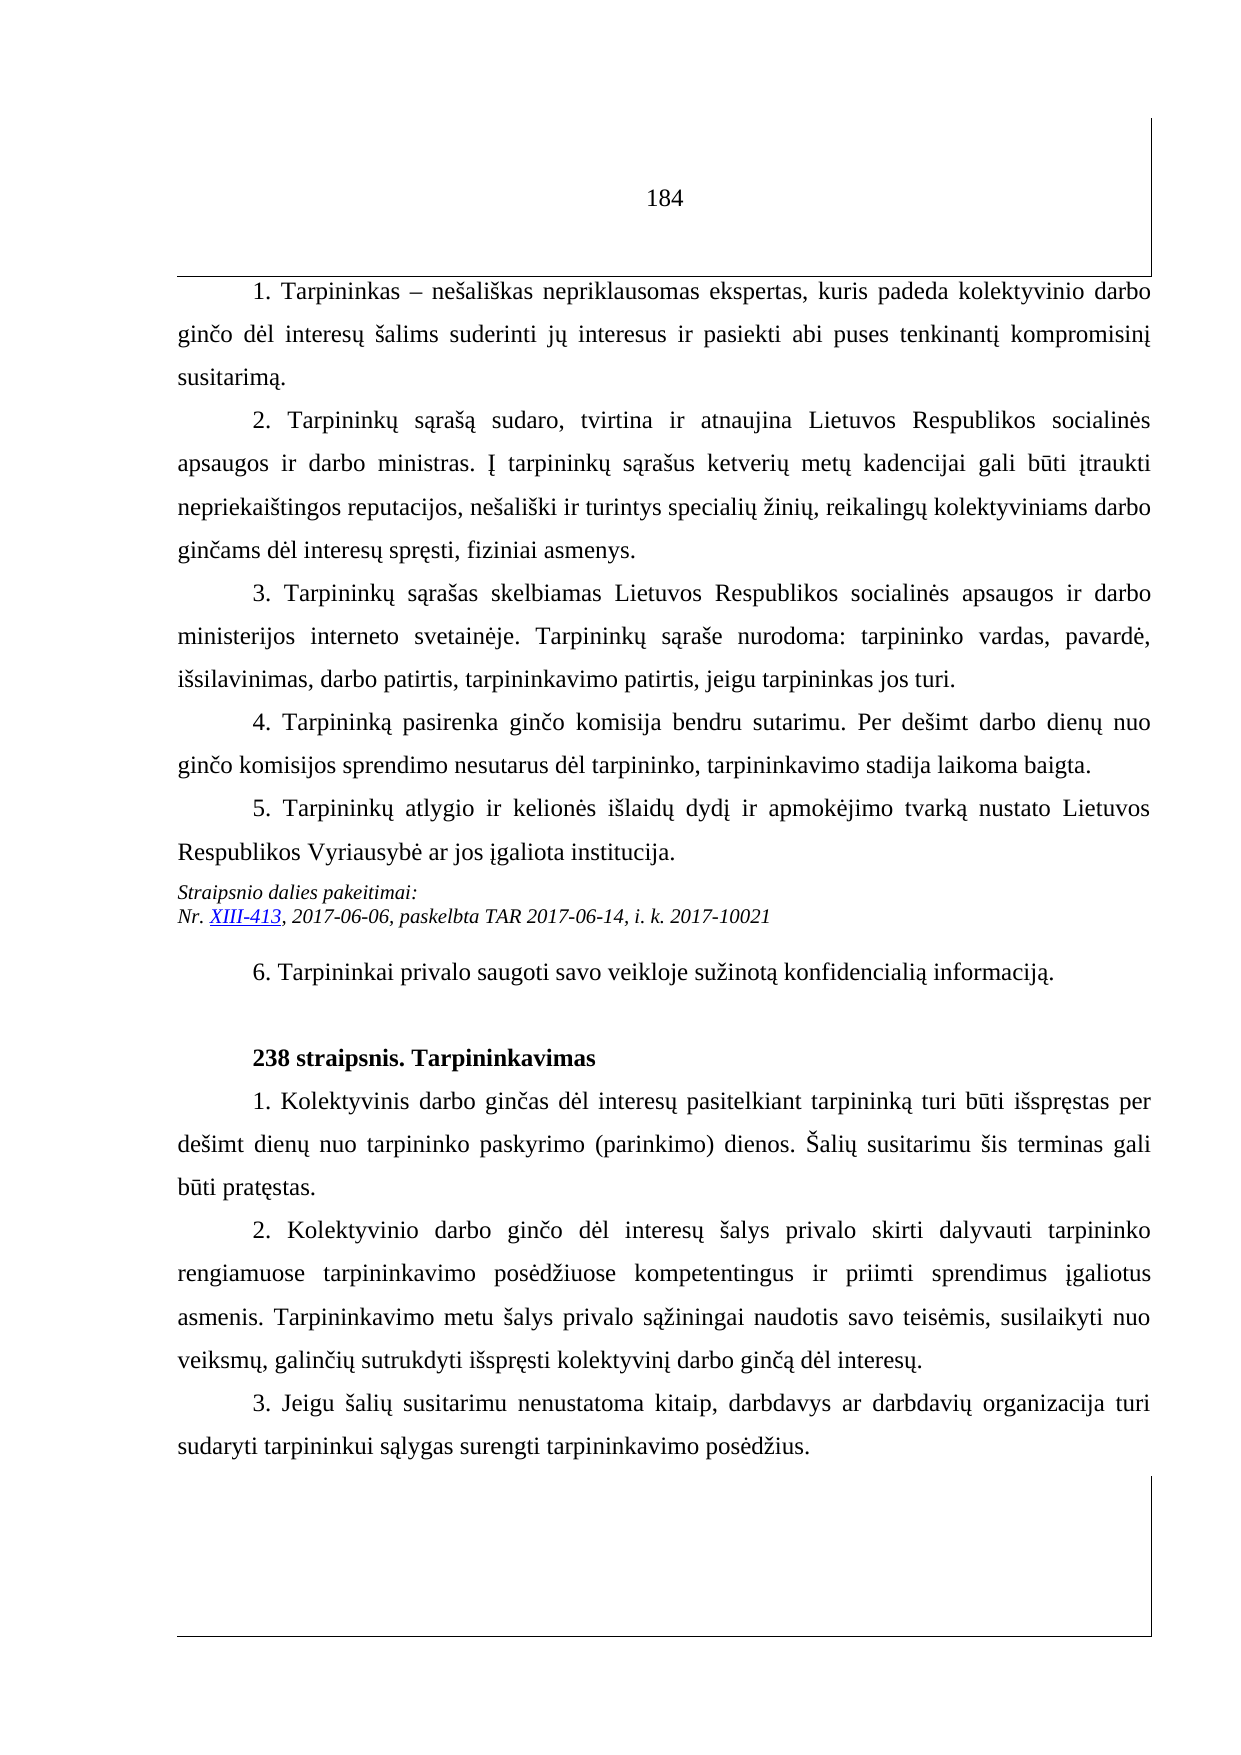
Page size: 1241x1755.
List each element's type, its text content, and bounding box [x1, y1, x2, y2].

text 1. Kolektyvinis darbo ginčas dėl interesų pasitelkiant tarpininką turi būti išspręstas per dešimt dienų nuo tarpininko paskyrimo (parinkimo) dienos. Šalių susitarimu šis terminas gali būti pratęstas. [177, 1086, 1152, 1201]
text 6. Tarpininkai privalo saugoti savo veikloje sužinotą konfidencialią informaciją. [177, 957, 1152, 985]
text 3. Jeigu šalių susitarimu nenustatoma kitaip, darbdavys ar darbdavių organizacija turi sudaryti tarpininkui sąlygas surengti tarpininkavimo posėdžius. [177, 1388, 1152, 1460]
text Nr. XIII-413, 2017-06-06, paskelbta TAR 2017-06-14, i. k. 2017-10021 [177, 904, 1152, 928]
text 2. Tarpininkų sąrašą sudaro, tvirtina ir atnaujina Lietuvos Respublikos socialinės apsaugos ir darbo ministras. Į tarpininkų sąrašus ketverių metų kadencijai gali būti įtraukti nepriekaištingos reputacijos, nešališki ir turintys specialių žinių, reikalingų kolektyviniams darbo ginčams dėl interesų spręsti, fiziniai asmenys. [177, 405, 1152, 563]
text 3. Tarpininkų sąrašas skelbiamas Lietuvos Respublikos socialinės apsaugos ir darbo ministerijos interneto svetainėje. Tarpininkų sąraše nurodoma: tarpininko vardas, pavardė, išsilavinimas, darbo patirtis, tarpininkavimo patirtis, jeigu tarpininkas jos turi. [177, 578, 1152, 693]
text 5. Tarpininkų atlygio ir kelionės išlaidų dydį ir apmokėjimo tvarką nustato Lietuvos Respublikos Vyriausybė ar jos įgaliota institucija. [177, 793, 1152, 865]
text 2. Kolektyvinio darbo ginčo dėl interesų šalys privalo skirti dalyvauti tarpininko rengiamuose tarpininkavimo posėdžiuose kompetentingus ir priimti sprendimus įgaliotus asmenis. Tarpininkavimo metu šalys privalo sąžiningai naudotis savo teisėmis, susilaikyti nuo veiksmų, galinčių sutrukdyti išspręsti kolektyvinį darbo ginčą dėl interesų. [177, 1215, 1152, 1373]
text Straipsnio dalies pakeitimai: [177, 880, 1152, 904]
text 1. Tarpininkas – nešališkas nepriklausomas ekspertas, kuris padeda kolektyvinio darbo ginčo dėl interesų šalims suderinti jų interesus ir pasiekti abi puses tenkinantį kompromisinį susitarimą. [177, 276, 1152, 391]
text 4. Tarpininką pasirenka ginčo komisija bendru sutarimu. Per dešimt darbo dienų nuo ginčo komisijos sprendimo nesutarus dėl tarpininko, tarpininkavimo stadija laikoma baigta. [177, 707, 1152, 779]
subtitle 238 straipsnis. Tarpininkavimas [177, 1043, 1152, 1072]
